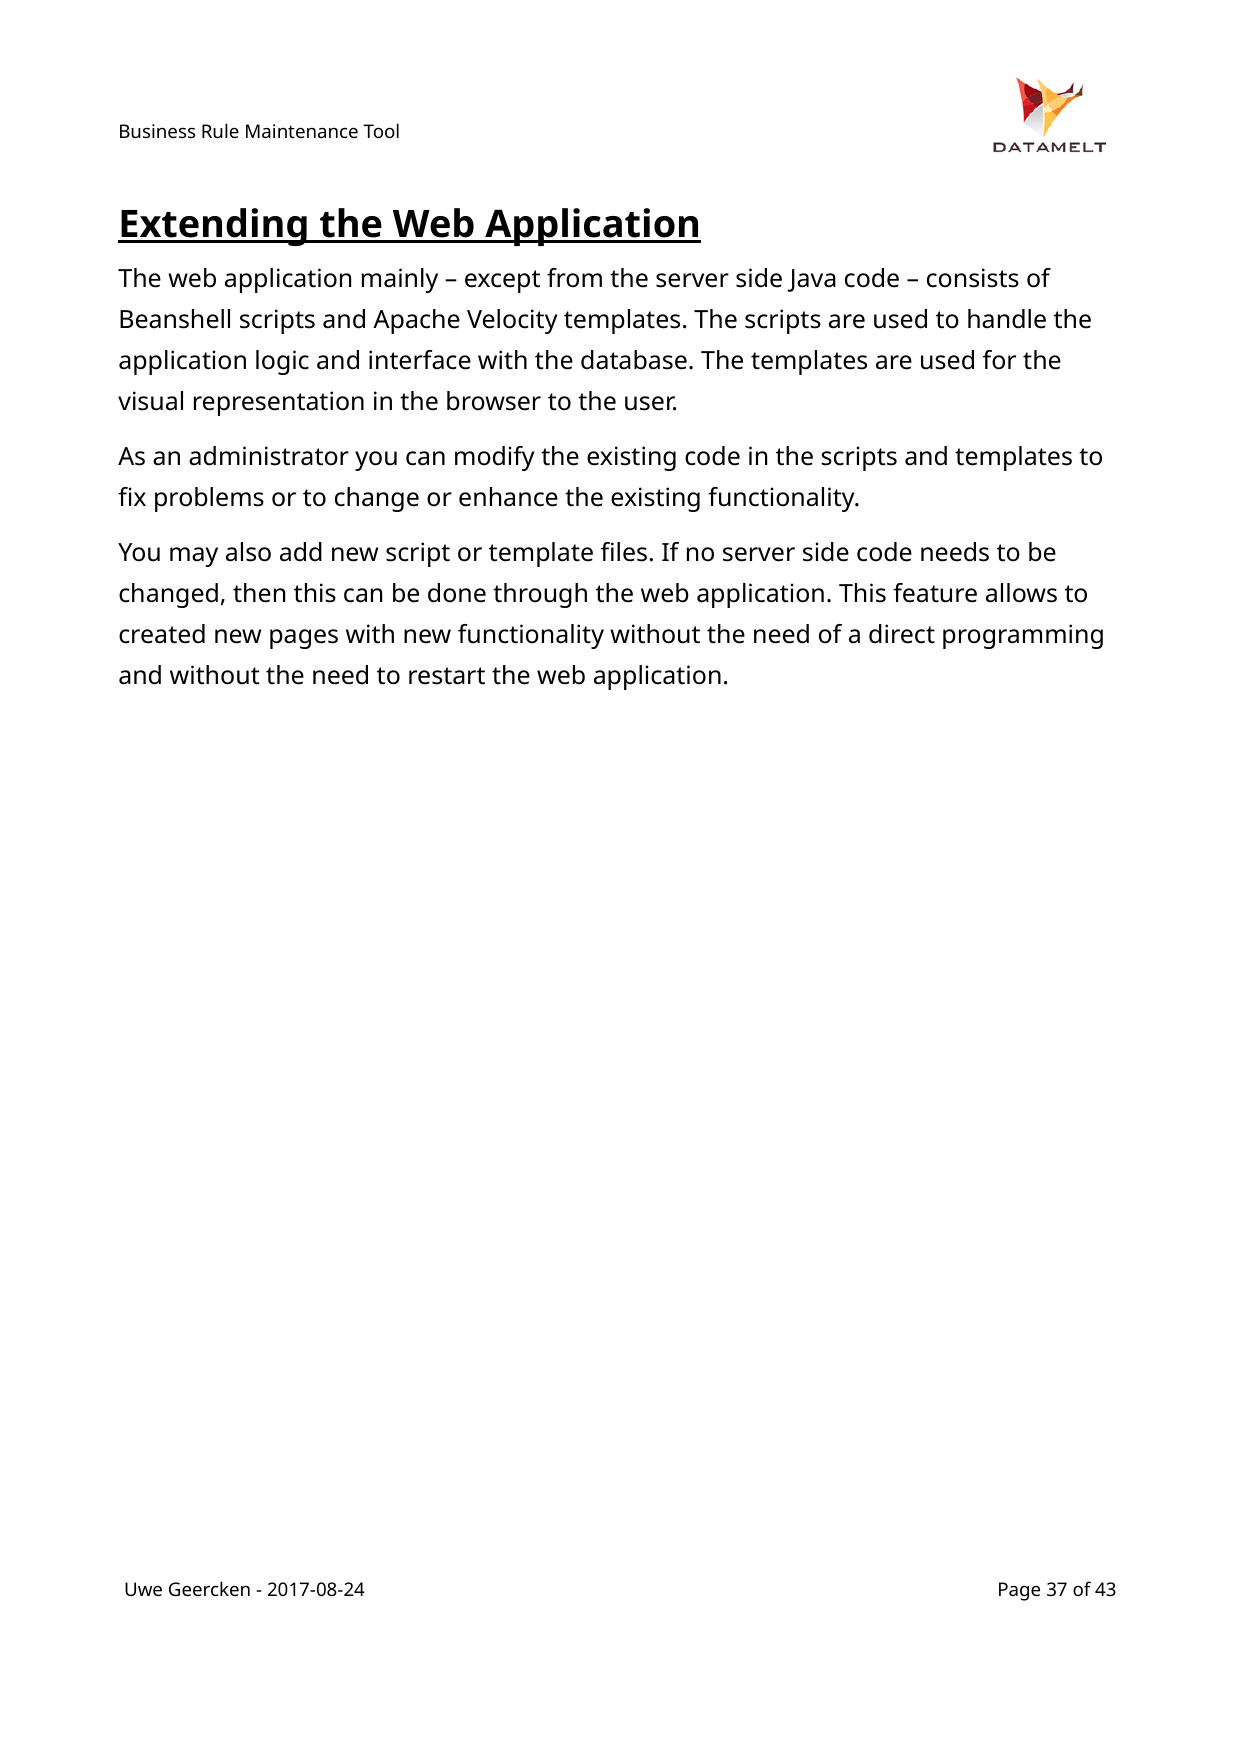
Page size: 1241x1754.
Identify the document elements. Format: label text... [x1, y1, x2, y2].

text As an administrator you can modify the existing code in the scripts and templates to fix problems or to change or enhance the existing functionality. [118, 439, 1122, 514]
picture [992, 69, 1107, 160]
text You may also add new script or template files. If no server side code needs to be changed, then this can be done through the web application. This feature allows to created new pages with new functionality without the need of a direct programming and without the need to restart the web application. [118, 535, 1122, 692]
text The web application mainly – except from the server side Java code – consists of Beanshell scripts and Apache Velocity templates. The scripts are used to handle the application logic and interface with the database. The templates are used for the visual representation in the browser to the user. [118, 261, 1122, 417]
subtitle Extending the Web Application [118, 197, 1122, 248]
